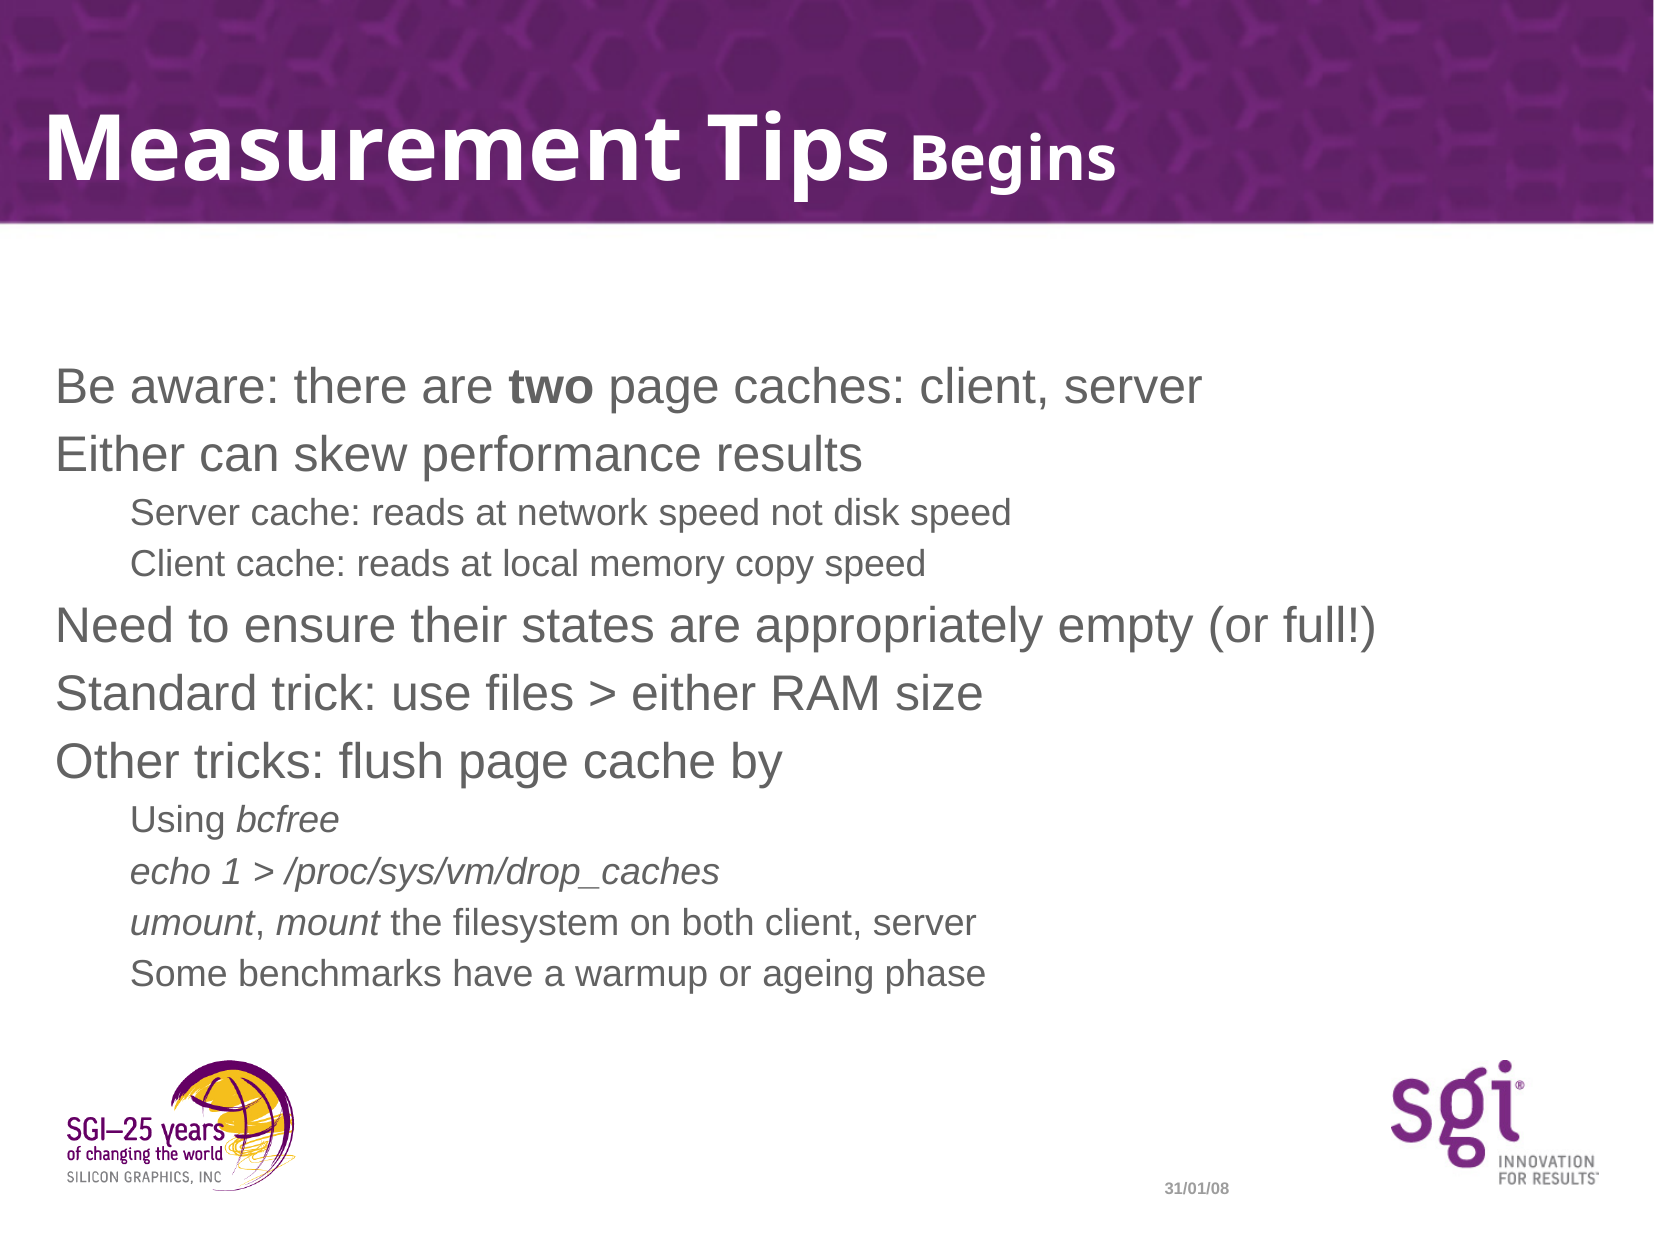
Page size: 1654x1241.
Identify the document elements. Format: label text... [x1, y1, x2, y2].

list Be aware: there are two page caches: client, server Either can skew performance results Server cache: reads at network speed not disk speed Client cache: reads at local memory copy speed Need to ensure their states are appropriately empty (or full!) Standard trick: use files > either RAM size Other tricks: flush page cache by Using bcfree echo 1 > /proc/sys/vm/drop_caches umount, mount the filesystem on both client, server Some benchmarks have a warmup or ageing phase [55, 358, 1461, 1059]
title Measurement Tips Begins [41, 48, 1447, 241]
picture [0, 0, 1654, 1194]
